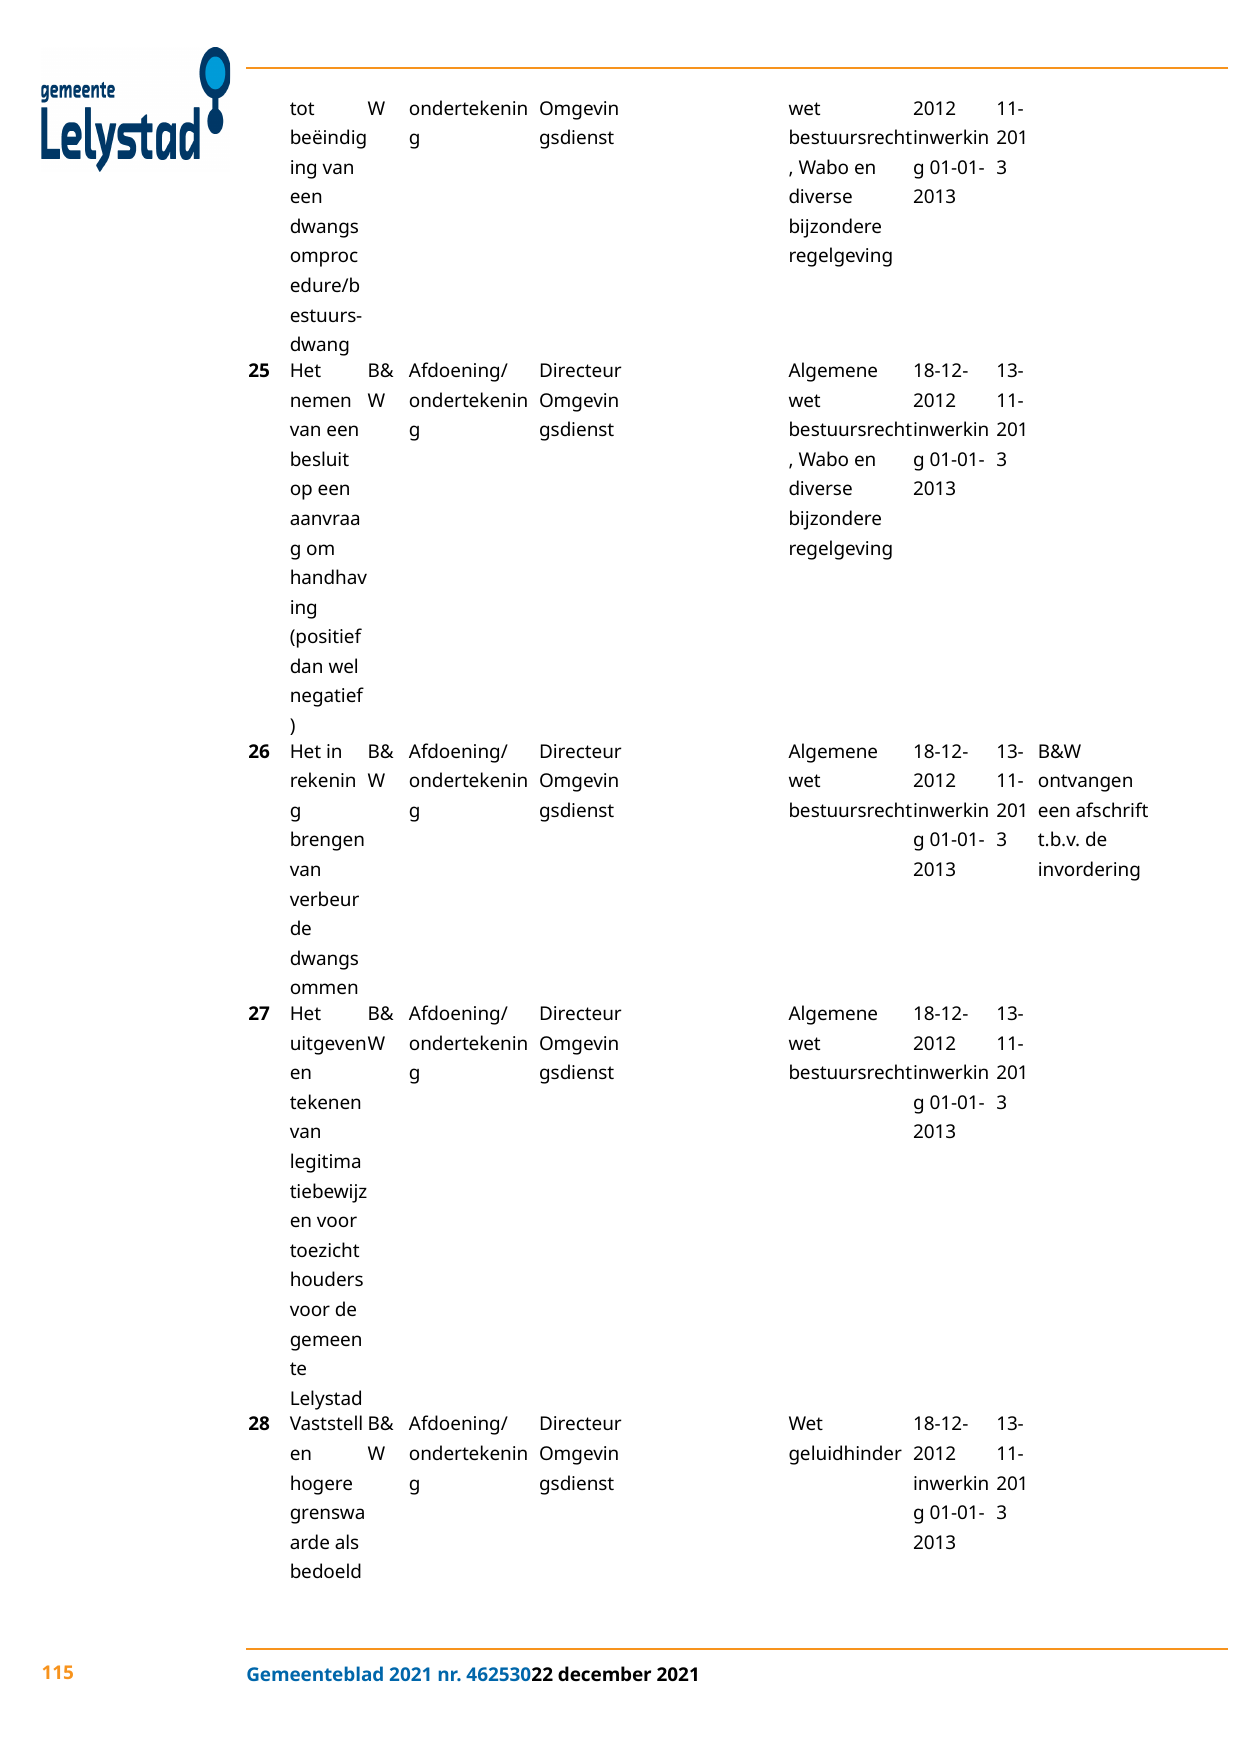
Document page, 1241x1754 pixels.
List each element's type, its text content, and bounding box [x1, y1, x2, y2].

table_cell Afdoening/ondertekening [409, 1000, 539, 1411]
table_cell 18-12-2012 inwerking 01-01-2013 [913, 357, 996, 738]
table_cell [705, 357, 788, 738]
table_cell B&W [367, 1000, 409, 1411]
table_cell Omgevingsdienst [539, 95, 622, 357]
table_cell [1038, 95, 1152, 357]
table_cell 13-11-2013 [996, 357, 1038, 738]
table_cell 18-12-2012 inwerking 01-01-2013 [913, 1411, 996, 1584]
table_cell Directeur Omgevingsdienst [539, 1411, 622, 1584]
table_cell [705, 95, 788, 357]
table_cell Algemene wet bestuursrecht [788, 738, 913, 1000]
table_cell Afdoening/ondertekening [409, 357, 539, 738]
table_cell B&W ontvangen een afschrift t.b.v. de invordering [1038, 738, 1152, 1000]
table_cell 11-2013 [996, 95, 1038, 357]
table_cell Vaststellen hogere grenswaarde als bedoeld [290, 1411, 367, 1584]
table_cell 18-12-2012 inwerking 01-01-2013 [913, 1000, 996, 1411]
table_cell Afdoening/ondertekening [409, 738, 539, 1000]
table_cell Algemene wet bestuursrecht, Wabo en diverse bijzondere regelgeving [788, 357, 913, 738]
table_cell Het nemen van een besluit op een aanvraag om handhaving (positief dan wel negatief) [290, 357, 367, 738]
table_cell Afdoening/ondertekening [409, 1411, 539, 1584]
table_cell 25 [248, 357, 289, 738]
table_cell tot beëindiging van een dwangsomprocedure/bestuurs-dwang [290, 95, 367, 357]
table_cell B&W [367, 738, 409, 1000]
table_cell [622, 738, 705, 1000]
table_cell [622, 357, 705, 738]
table_cell Het in rekening brengen van verbeurde dwangsommen [290, 738, 367, 1000]
table_cell 2012 inwerking 01-01-2013 [913, 95, 996, 357]
table_cell 27 [248, 1000, 289, 1411]
table_cell [705, 738, 788, 1000]
table_cell [1038, 357, 1152, 738]
table_cell B&W [367, 357, 409, 738]
table_cell 18-12-2012 inwerking 01-01-2013 [913, 738, 996, 1000]
table_cell Directeur Omgevingsdienst [539, 1000, 622, 1411]
table_cell W [367, 95, 409, 357]
table_cell [705, 1411, 788, 1584]
table_cell Het uitgeven en tekenen van legitimatiebewijzen voor toezichthouders voor de gemeente Lelystad [290, 1000, 367, 1411]
table_cell ondertekening [409, 95, 539, 357]
table_cell 13-11-2013 [996, 738, 1038, 1000]
table_cell [248, 95, 289, 357]
table_cell [705, 1000, 788, 1411]
table_cell 28 [248, 1411, 289, 1584]
table_cell 26 [248, 738, 289, 1000]
table_cell 13-11-2013 [996, 1000, 1038, 1411]
table_cell Directeur Omgevingsdienst [539, 357, 622, 738]
table_cell Wet geluidhinder [788, 1411, 913, 1584]
table_cell [622, 95, 705, 357]
table_cell B&W [367, 1411, 409, 1584]
table_cell 13-11-2013 [996, 1411, 1038, 1584]
table_cell wet bestuursrecht, Wabo en diverse bijzondere regelgeving [788, 95, 913, 357]
table_cell [1038, 1411, 1152, 1584]
picture [41, 47, 231, 172]
table_cell Directeur Omgevingsdienst [539, 738, 622, 1000]
table_cell [622, 1411, 705, 1584]
table_cell [622, 1000, 705, 1411]
table_cell [1038, 1000, 1152, 1411]
table_cell Algemene wet bestuursrecht [788, 1000, 913, 1411]
